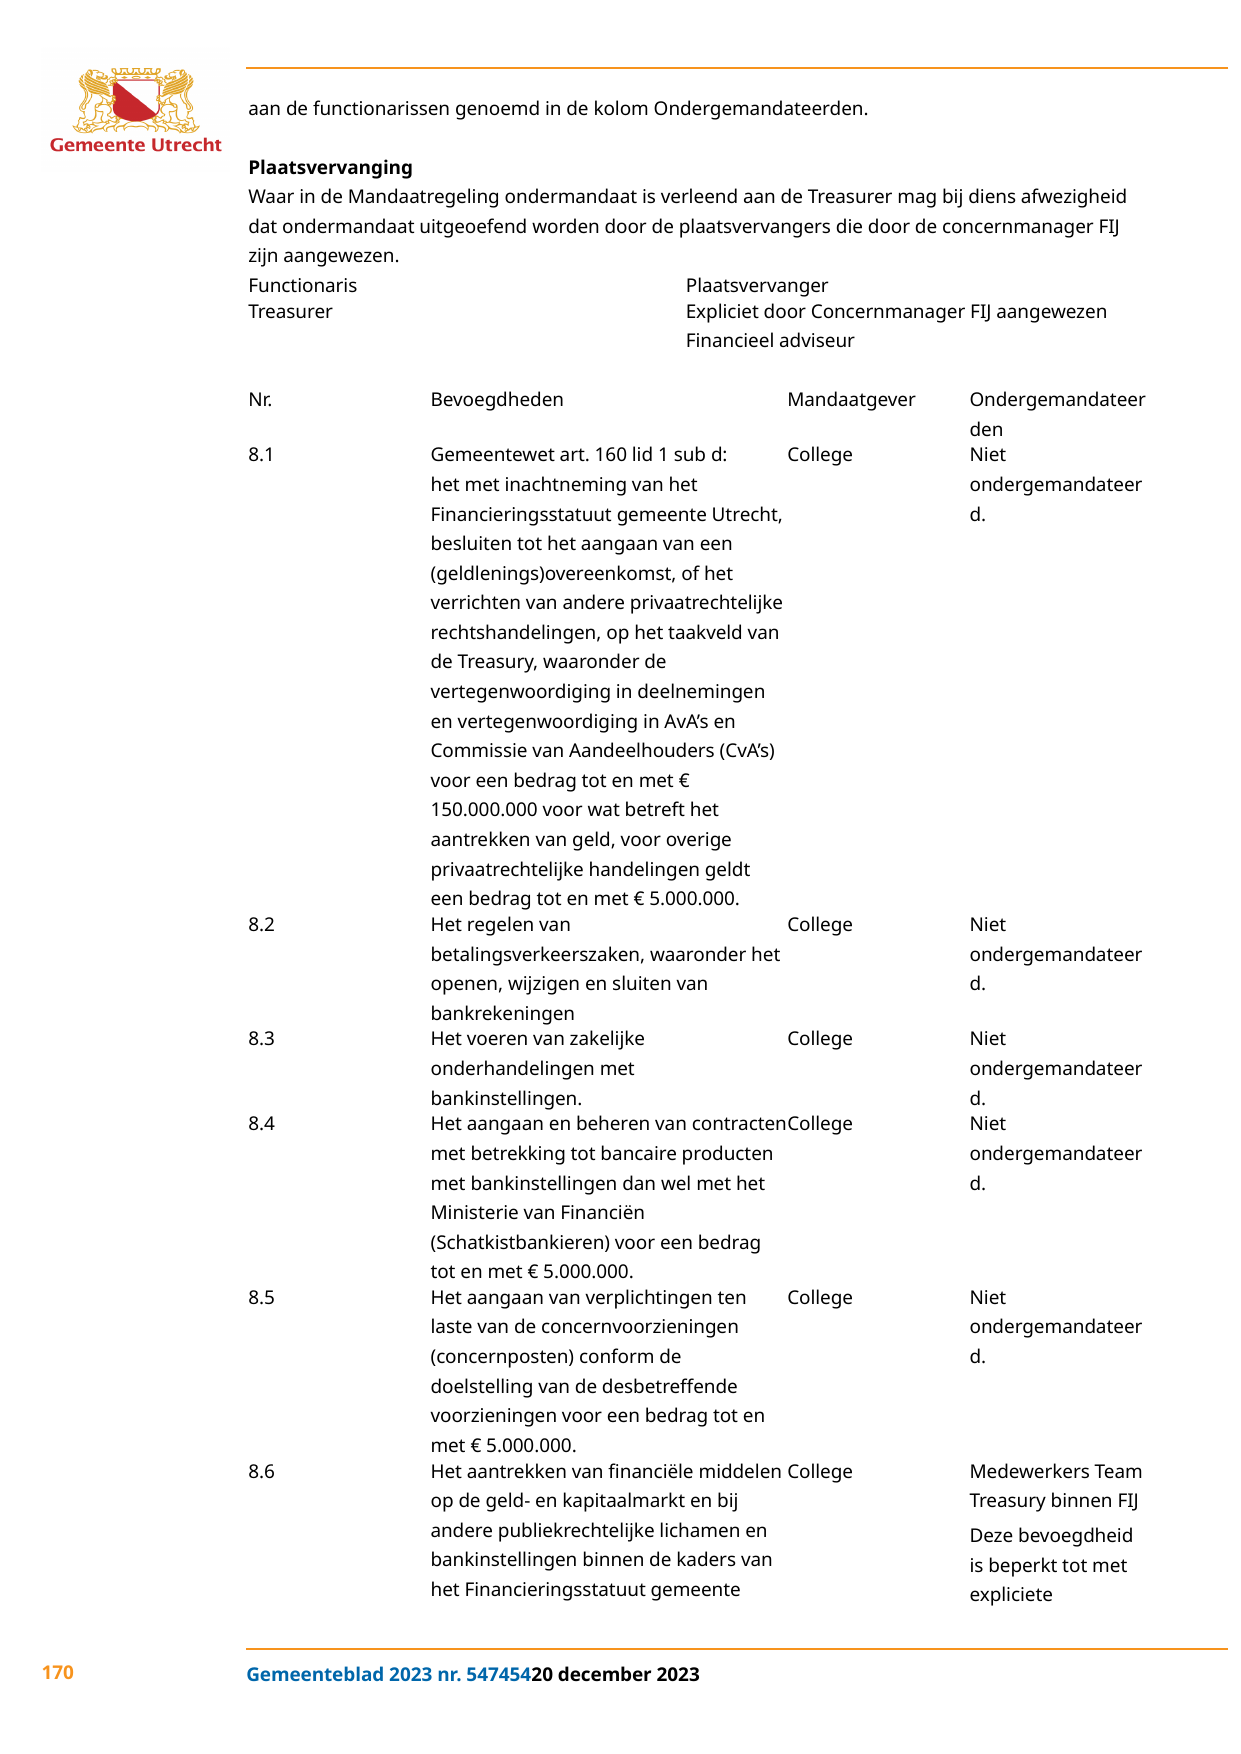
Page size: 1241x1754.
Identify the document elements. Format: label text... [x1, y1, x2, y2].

table_cell Gemeentewet art. 160 lid 1 sub d: het met inachtneming van het Financieringsstatuut gemeente Utrecht, besluiten tot het aangaan van een (geldlenings)overeenkomst, of het verrichten van andere privaatrechtelijke rechtshandelingen, op het taakveld van de Treasury, waaronder de vertegenwoordiging in deelnemingen en vertegenwoordiging in AvA’s en Commissie van Aandeelhouders (CvA’s) voor een bedrag tot en met € 150.000.000 voor wat betreft het aantrekken van geld, voor overige privaatrechtelijke handelingen geldt een bedrag tot en met € 5.000.000. [430, 442, 787, 911]
table_cell College [787, 1284, 969, 1458]
table_header Functionaris [248, 273, 686, 298]
table_header Mandaatgever [787, 386, 969, 442]
table_cell 8.6 [248, 1458, 430, 1607]
text Plaatsvervanging [248, 154, 1152, 180]
table_cell Het voeren van zakelijke onderhandelingen met bankinstellingen. [430, 1026, 787, 1111]
table_header Ondergemandateerden [969, 386, 1152, 442]
table_cell Treasurer [248, 298, 686, 353]
table_cell Niet ondergemandateerd. [969, 1284, 1152, 1458]
table_cell Het regelen van betalingsverkeerszaken, waaronder het openen, wijzigen en sluiten van bankrekeningen [430, 911, 787, 1026]
table_cell Niet ondergemandateerd. [969, 442, 1152, 911]
table_cell 8.1 [248, 442, 430, 911]
table_header Plaatsvervanger [686, 273, 1152, 298]
table_cell Het aangaan van verplichtingen ten laste van de concernvoorzieningen (concernposten) conform de doelstelling van de desbetreffende voorzieningen voor een bedrag tot en met € 5.000.000. [430, 1284, 787, 1458]
table_cell College [787, 1458, 969, 1607]
text aan de functionarissen genoemd in de kolom Ondergemandateerden. [248, 95, 1152, 121]
table_cell Medewerkers Team Treasury binnen FIJ Financiën. Deze bevoegdheid is beperkt tot met expliciete [969, 1458, 1152, 1607]
table_cell College [787, 1111, 969, 1284]
table_cell Niet ondergemandateerd. [969, 911, 1152, 1026]
table_cell Het aangaan en beheren van contracten met betrekking tot bancaire producten met bankinstellingen dan wel met het Ministerie van Financiën (Schatkistbankieren) voor een bedrag tot en met € 5.000.000. [430, 1111, 787, 1284]
table_cell Het aantrekken van financiële middelen op de geld- en kapitaalmarkt en bij andere publiekrechtelijke lichamen en bankinstellingen binnen de kaders van het Financieringsstatuut gemeente [430, 1458, 787, 1607]
table_cell 8.5 [248, 1284, 430, 1458]
table_header Bevoegdheden [430, 386, 787, 442]
table_cell 8.4 [248, 1111, 430, 1284]
table_cell College [787, 911, 969, 1026]
table_cell College [787, 442, 969, 911]
table_cell College [787, 1026, 969, 1111]
text Waar in de Mandaatregeling ondermandaat is verleend aan de Treasurer mag bij diens afwezigheid dat ondermandaat uitgeoefend worden door de plaatsvervangers die door de concernmanager FIJ zijn aangewezen. [248, 183, 1152, 268]
picture [41, 47, 231, 172]
table_cell Niet ondergemandateerd. [969, 1111, 1152, 1284]
table_header Nr. [248, 386, 430, 442]
table_cell 8.2 [248, 911, 430, 1026]
table_cell Expliciet door Concernmanager FIJ aangewezen Financieel adviseur [686, 298, 1152, 353]
table_cell 8.3 [248, 1026, 430, 1111]
table_cell Niet ondergemandateerd. [969, 1026, 1152, 1111]
